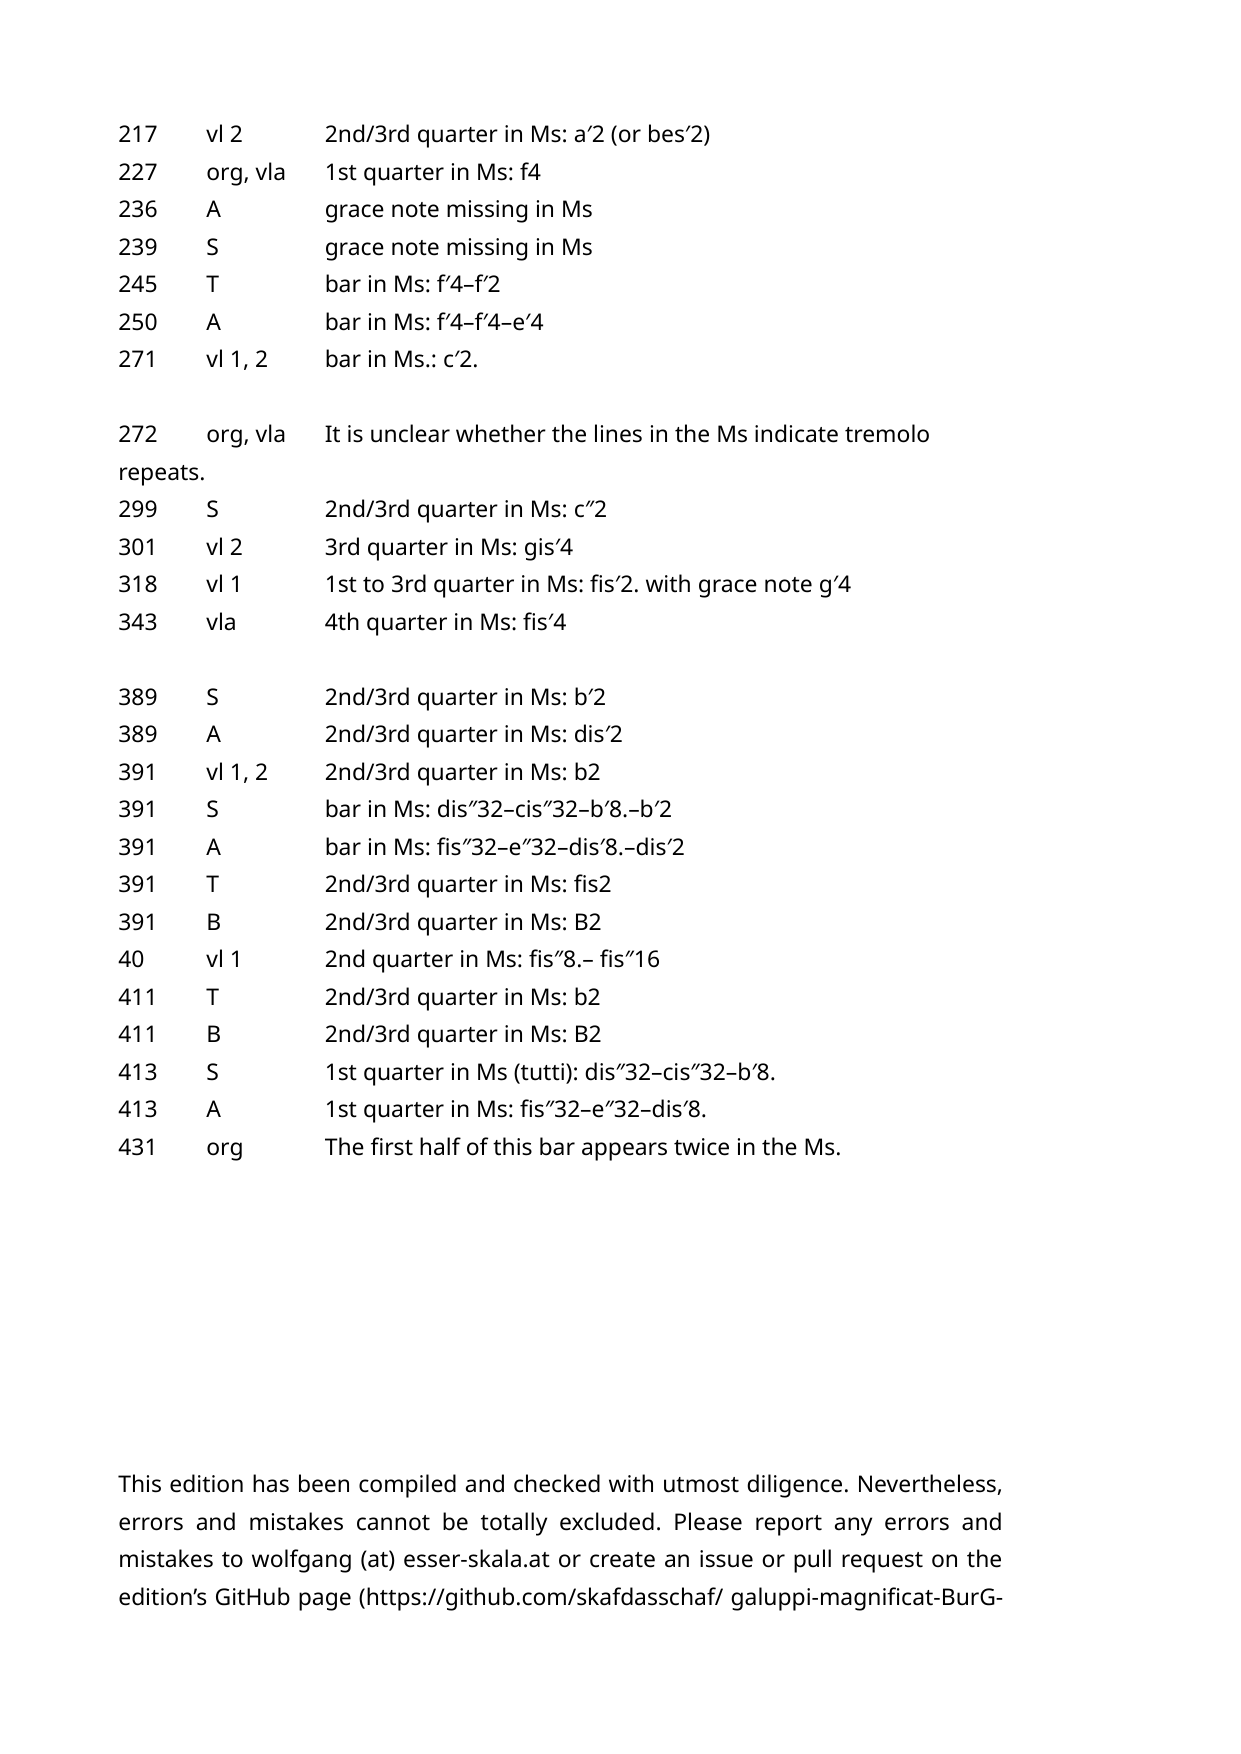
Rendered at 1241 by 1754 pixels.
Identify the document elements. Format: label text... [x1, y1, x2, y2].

text 217 vl 2 2nd/3rd quarter in Ms: a′2 (or bes′2) 227 org, vla 1st quarter in Ms: f4 236 A grace note missing in Ms 239 S grace note missing in Ms 245 T bar in Ms: f′4–f′2 250 A bar in Ms: f′4–f′4–e′4 271 vl 1, 2 bar in Ms.: c′2. 272 org, vla It is unclear whether the lines in the Ms indicate tremolo repeats. 299 S 2nd/3rd quarter in Ms: c″2 301 vl 2 3rd quarter in Ms: gis′4 318 vl 1 1st to 3rd quarter in Ms: fis′2. with grace note g′4 343 vla 4th quarter in Ms: fis′4 389 S 2nd/3rd quarter in Ms: b′2 389 A 2nd/3rd quarter in Ms: dis′2 391 vl 1, 2 2nd/3rd quarter in Ms: b2 391 S bar in Ms: dis″32–cis″32–b′8.–b′2 391 A bar in Ms: fis″32–e″32–dis′8.–dis′2 391 T 2nd/3rd quarter in Ms: fis2 391 B 2nd/3rd quarter in Ms: B2 40 vl 1 2nd quarter in Ms: fis″8.– fis″16 411 T 2nd/3rd quarter in Ms: b2 411 B 2nd/3rd quarter in Ms: B2 413 S 1st quarter in Ms (tutti): dis″32–cis″32–b′8. 413 A 1st quarter in Ms: fis″32–e″32–dis′8. 431 org The first half of this bar appears twice in the Ms. [118, 118, 1004, 1349]
text This edition has been compiled and checked with utmost diligence. Nevertheless, errors and mistakes cannot be totally excluded. Please report any errors and mistakes to wolfgang (at) esser-skala.at or create an issue or pull request on the edition’s GitHub page (https://github.com/skafdasschaf/ galuppi-magnificat-BurG- [118, 1468, 1004, 1612]
